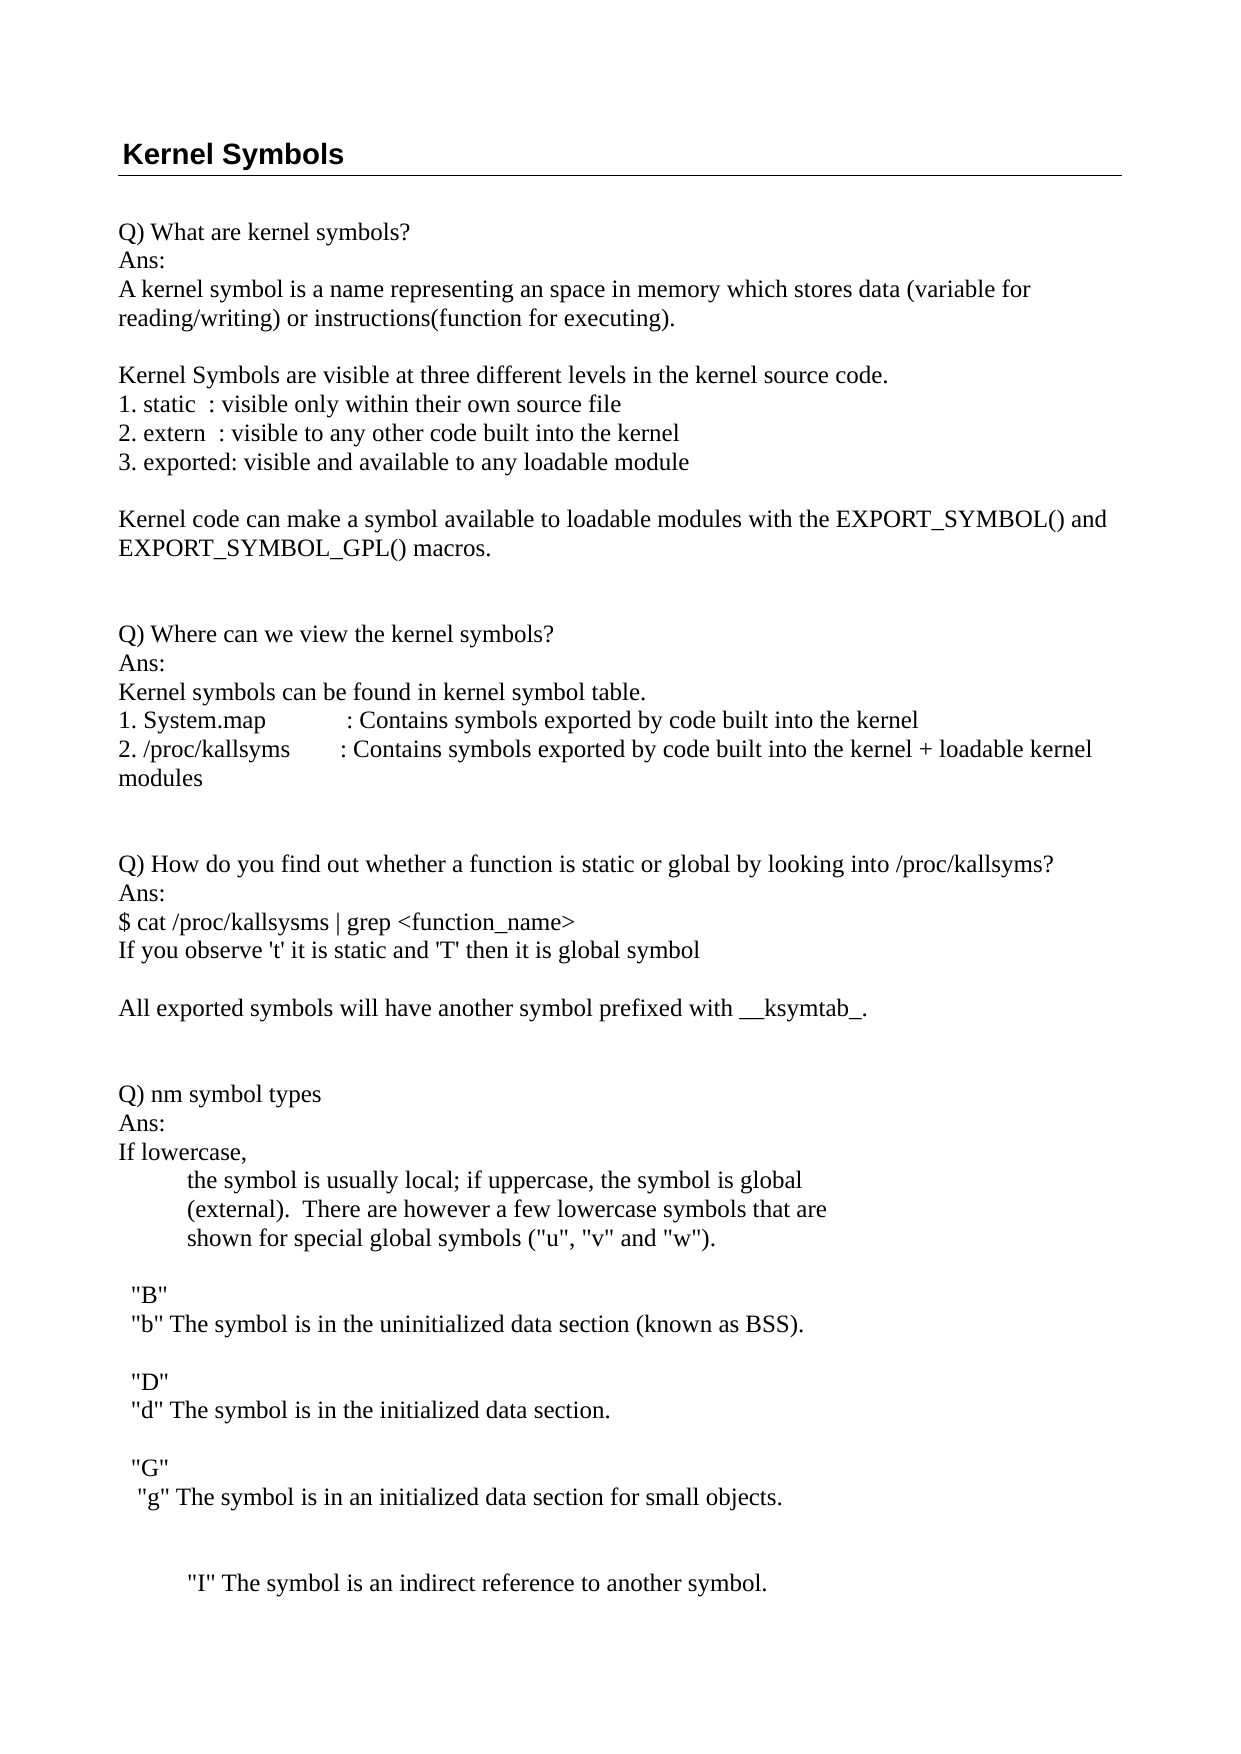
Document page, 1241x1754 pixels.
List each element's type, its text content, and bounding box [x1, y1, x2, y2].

text Ans: [118, 245, 1122, 274]
subtitle Kernel Symbols [118, 133, 1122, 175]
text "d" The symbol is in the initialized data section. [118, 1395, 1122, 1424]
text 3. exported: visible and available to any loadable module [118, 447, 1122, 475]
text the symbol is usually local; if uppercase, the symbol is global [118, 1165, 1122, 1194]
text All exported symbols will have another symbol prefixed with __ksymtab_. [118, 993, 1122, 1022]
text "I" The symbol is an indirect reference to another symbol. [118, 1568, 1122, 1597]
text 2. /proc/kallsyms : Contains symbols exported by code built into the kernel + loadable kernel modules [118, 734, 1122, 792]
text 1. System.map : Contains symbols exported by code built into the kernel [118, 705, 1122, 734]
text Ans: [118, 878, 1122, 907]
text Q) How do you find out whether a function is static or global by looking into /proc/kallsyms? [118, 849, 1122, 878]
text shown for special global symbols ("u", "v" and "w"). [118, 1223, 1122, 1252]
text Q) nm symbol types [118, 1079, 1122, 1108]
text Kernel Symbols are visible at three different levels in the kernel source code. [118, 360, 1122, 389]
text Kernel code can make a symbol available to loadable modules with the EXPORT_SYMBOL() and EXPORT_SYMBOL_GPL() macros. [118, 504, 1122, 562]
text 2. extern : visible to any other code built into the kernel [118, 418, 1122, 447]
text "G" [118, 1453, 1122, 1482]
text "D" [118, 1367, 1122, 1395]
text Q) Where can we view the kernel symbols? [118, 619, 1122, 648]
text $ cat /proc/kallsysms | grep <function_name> [118, 907, 1122, 935]
text "g" The symbol is in an initialized data section for small objects. [118, 1482, 1122, 1510]
text "b" The symbol is in the uninitialized data section (known as BSS). [118, 1309, 1122, 1338]
text 1. static : visible only within their own source file [118, 389, 1122, 418]
text (external). There are however a few lowercase symbols that are [118, 1194, 1122, 1223]
text Q) What are kernel symbols? [118, 217, 1122, 245]
text Ans: [118, 1108, 1122, 1137]
text If lowercase, [118, 1137, 1122, 1165]
text "B" [118, 1280, 1122, 1309]
text If you observe 't' it is static and 'T' then it is global symbol [118, 935, 1122, 964]
text Kernel symbols can be found in kernel symbol table. [118, 677, 1122, 705]
text A kernel symbol is a name representing an space in memory which stores data (variable for reading/writing) or instructions(function for executing). [118, 274, 1122, 332]
text Ans: [118, 648, 1122, 677]
